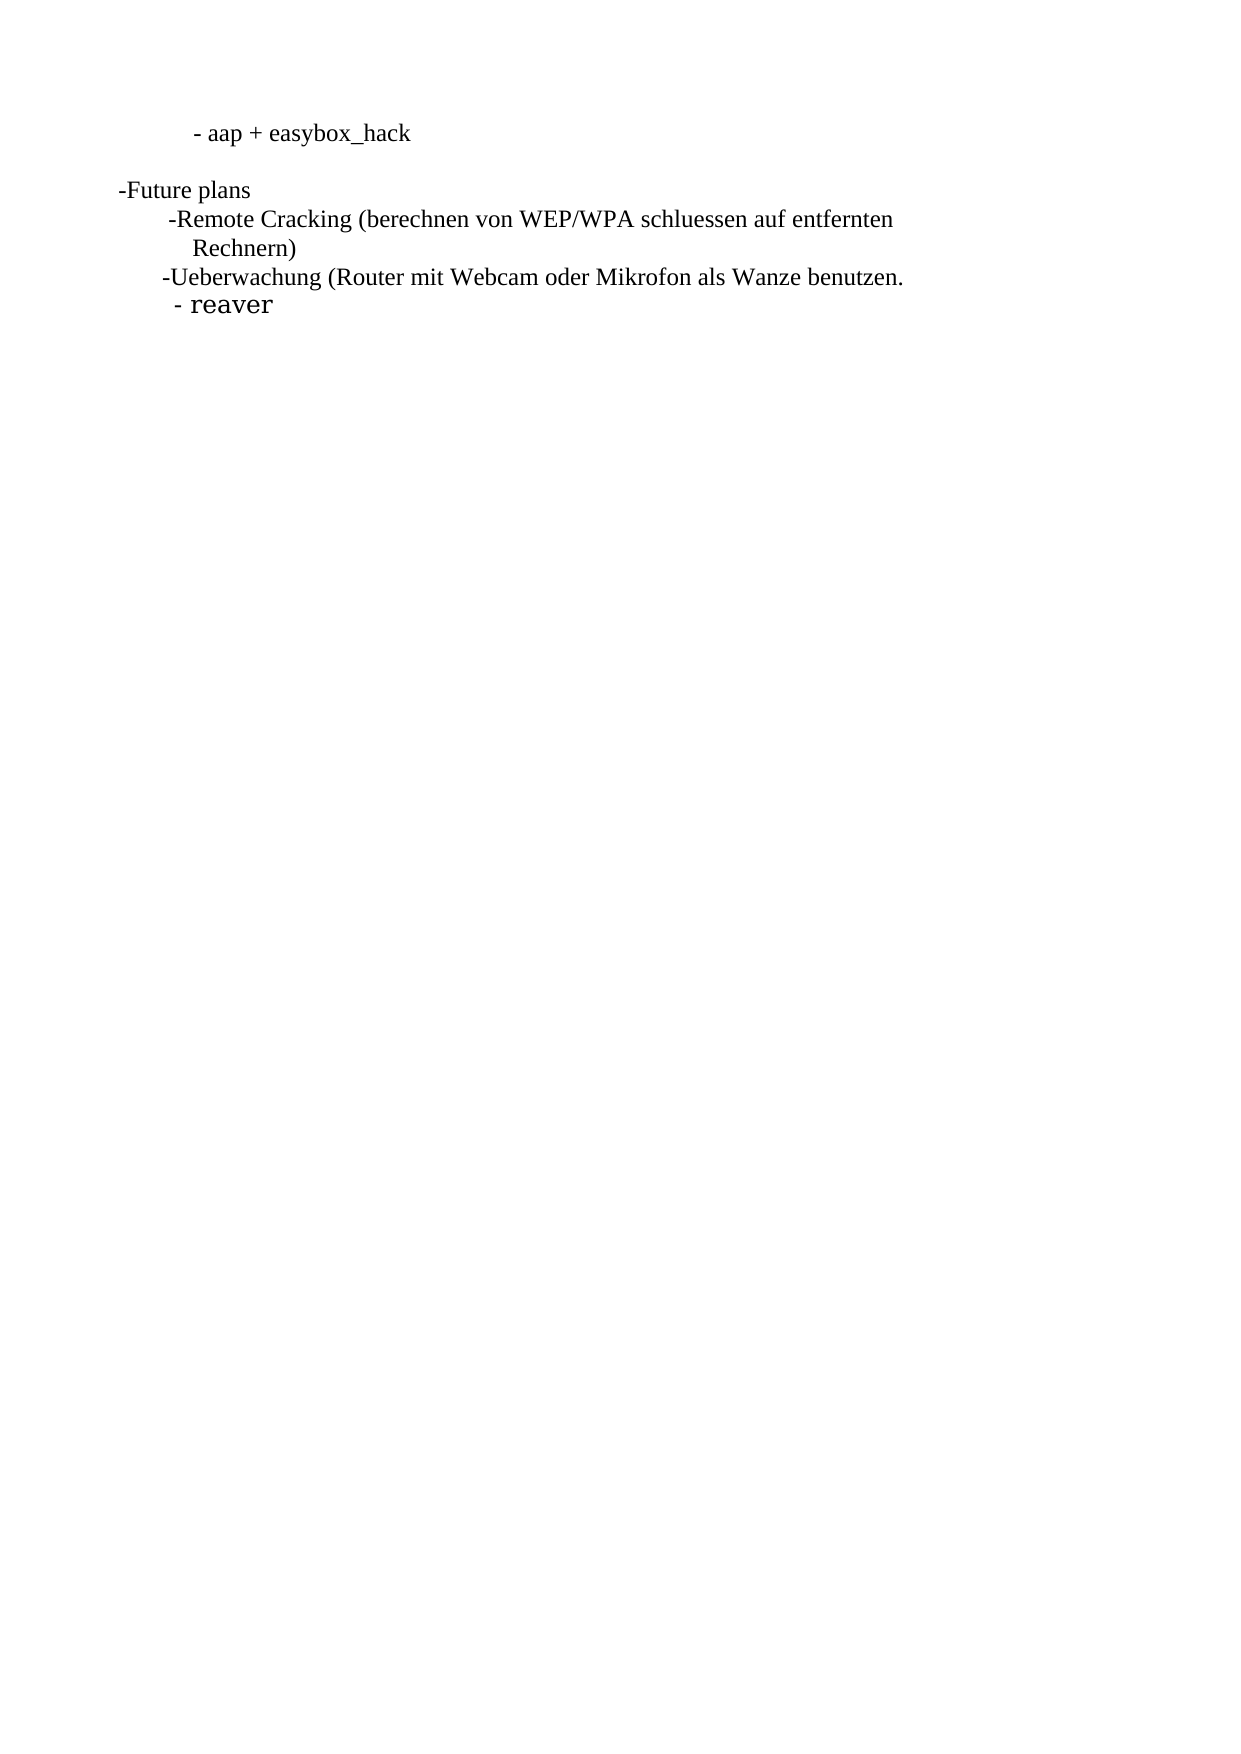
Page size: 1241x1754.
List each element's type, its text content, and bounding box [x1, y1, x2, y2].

text -Remote Cracking (berechnen von WEP/WPA schluessen auf entfernten [118, 204, 1122, 233]
text - aap + easybox_hack [118, 118, 1122, 147]
text - reaver [118, 291, 1122, 320]
text Rechnern) [118, 233, 1122, 262]
text -Ueberwachung (Router mit Webcam oder Mikrofon als Wanze benutzen. [118, 262, 1122, 291]
text -Future plans [118, 176, 1122, 204]
